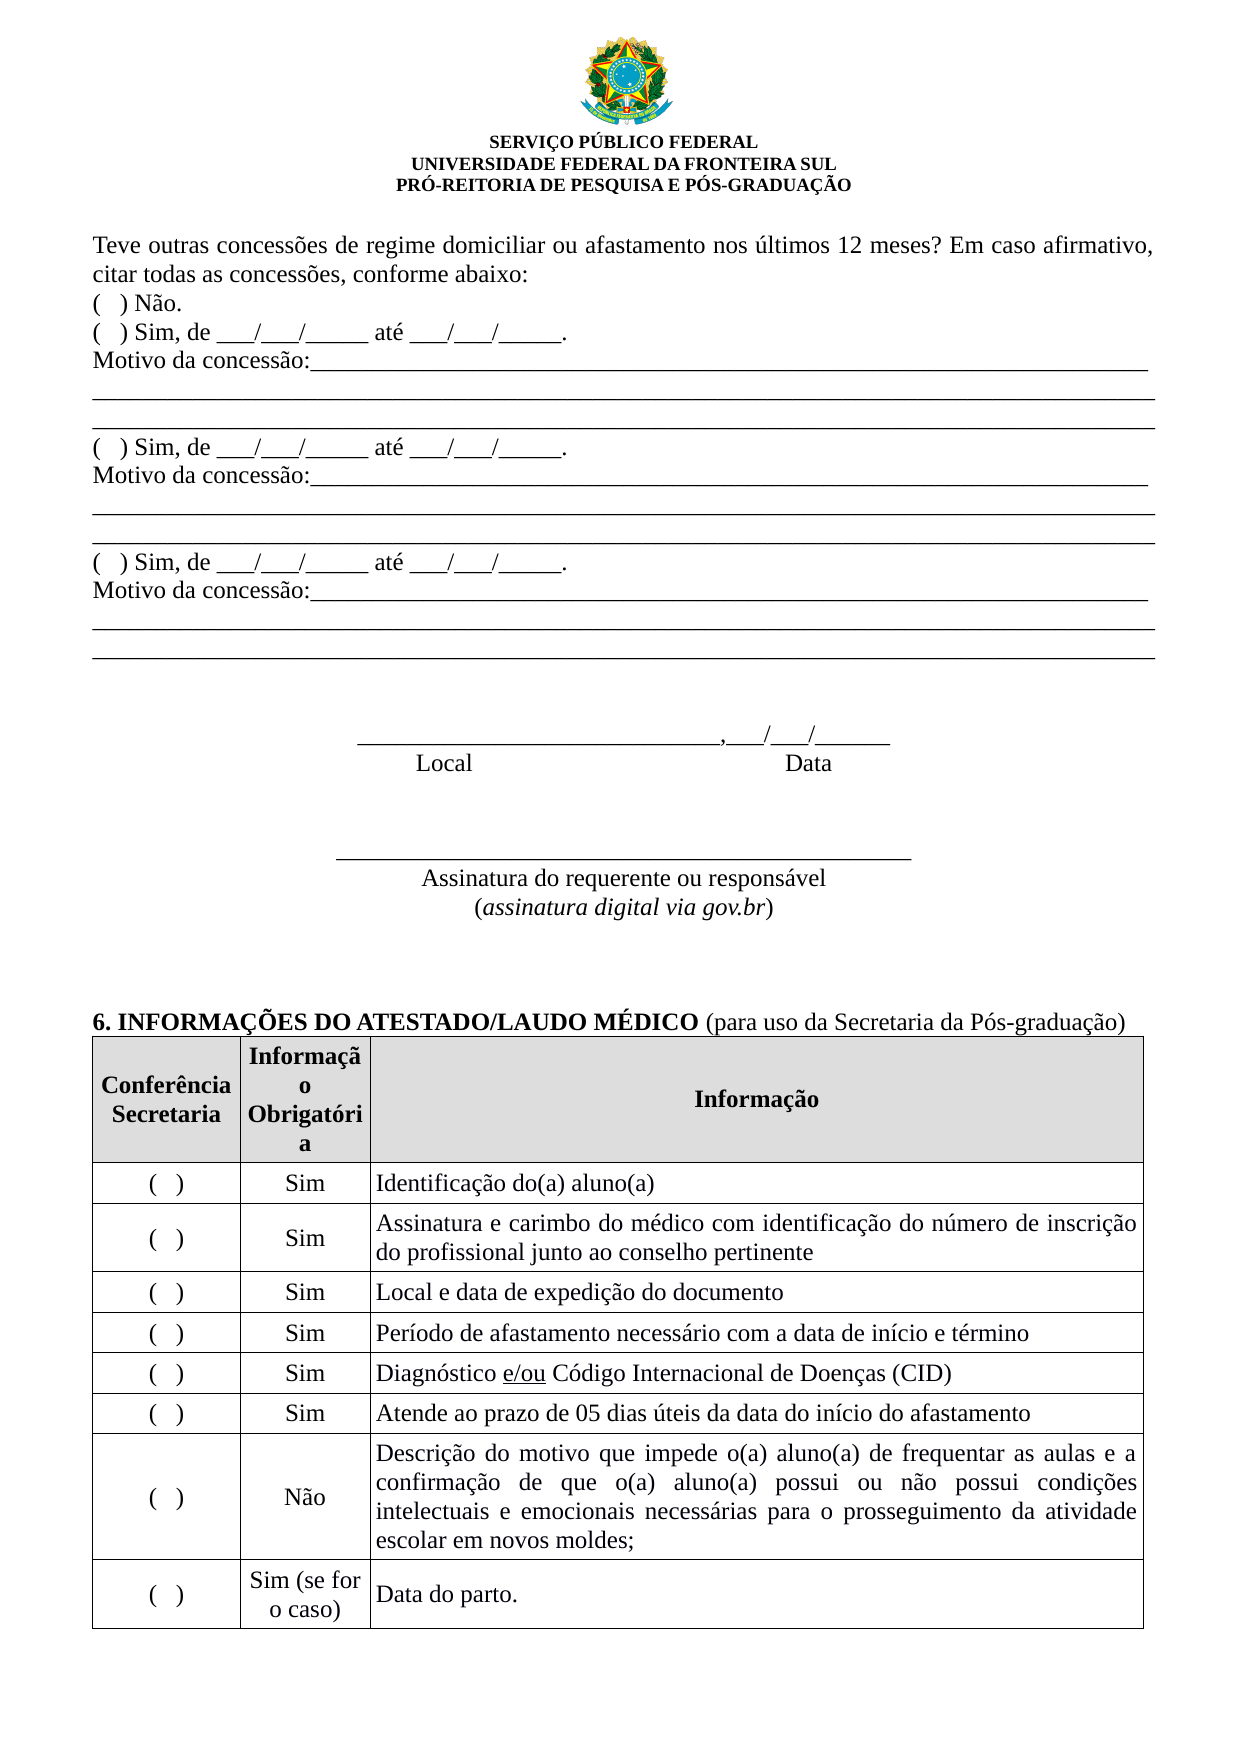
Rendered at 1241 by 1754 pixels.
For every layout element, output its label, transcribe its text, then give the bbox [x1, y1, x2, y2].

table_cell Local e data de expedição do documento [371, 1272, 1143, 1312]
table_cell Sim [241, 1394, 370, 1433]
text ( ) Não. [92, 288, 1155, 317]
table_cell ( ) [93, 1560, 240, 1628]
table_cell Sim [241, 1272, 370, 1312]
text _____________________________,___/___/______ [92, 719, 1155, 748]
table_cell Sim (se for o caso) [241, 1560, 370, 1628]
text _____________________________________________________________________________________ [92, 633, 1155, 658]
table_cell Não [241, 1434, 370, 1559]
table_cell Descrição do motivo que impede o(a) aluno(a) de frequentar as aulas e a confirmação de que o(a) aluno(a) possui ou não possui condições intelectuais e emocionais necessárias para o prosseguimento da atividade escolar em novos moldes; [371, 1434, 1143, 1559]
table_cell Sim [241, 1353, 370, 1392]
text Local Data [92, 748, 1155, 777]
table_cell Diagnóstico e/ou Código Internacional de Doenças (CID) [371, 1353, 1143, 1392]
text Motivo da concessão:___________________________________________________________________ _____________________________________________________________________________________ [92, 576, 1155, 629]
text _____________________________________________________________________________________ [92, 403, 1155, 428]
text 6. INFORMAÇÕES DO ATESTADO/LAUDO MÉDICO (para uso da Secretaria da Pós-graduação) [92, 1007, 1155, 1036]
text (assinatura digital via gov.br) [92, 892, 1155, 921]
table_cell ( ) [93, 1163, 240, 1202]
picture [580, 37, 673, 125]
table_cell Identificação do(a) aluno(a) [371, 1163, 1143, 1202]
text ( ) Sim, de ___/___/_____ até ___/___/_____. [92, 317, 1155, 346]
table_cell Sim [241, 1313, 370, 1352]
table_cell ( ) [93, 1204, 240, 1271]
table_cell ( ) [93, 1272, 240, 1312]
picture [640, 107, 656, 116]
table_cell ( ) [93, 1394, 240, 1433]
table_cell Sim [241, 1204, 370, 1271]
table_header Informação [371, 1037, 1143, 1162]
text Teve outras concessões de regime domiciliar ou afastamento nos últimos 12 meses? Em caso afirmativo, citar todas as concessões, conforme abaixo: [92, 231, 1155, 288]
table_cell Atende ao prazo de 05 dias úteis da data do início do afastamento [371, 1394, 1143, 1433]
table_cell ( ) [93, 1313, 240, 1352]
text ( ) Sim, de ___/___/_____ até ___/___/_____. [92, 432, 1155, 461]
text _____________________________________________________________________________________ [92, 518, 1155, 543]
table_cell Assinatura e carimbo do médico com identificação do número de inscrição do profissional junto ao conselho pertinente [371, 1204, 1143, 1271]
table_header Conferência Secretaria [93, 1037, 240, 1162]
text ______________________________________________ [92, 834, 1155, 863]
table_header Informação Obrigatória [241, 1037, 370, 1162]
table_cell Data do parto. [371, 1560, 1143, 1628]
text ( ) Sim, de ___/___/_____ até ___/___/_____. [92, 547, 1155, 576]
text Motivo da concessão:___________________________________________________________________ _____________________________________________________________________________________ [92, 346, 1155, 399]
text Assinatura do requerente ou responsável [92, 863, 1155, 892]
table_cell ( ) [93, 1353, 240, 1392]
table_cell ( ) [93, 1434, 240, 1559]
table_cell Período de afastamento necessário com a data de início e término [371, 1313, 1143, 1352]
text Motivo da concessão:___________________________________________________________________ _____________________________________________________________________________________ [92, 461, 1155, 514]
table_cell Sim [241, 1163, 370, 1202]
